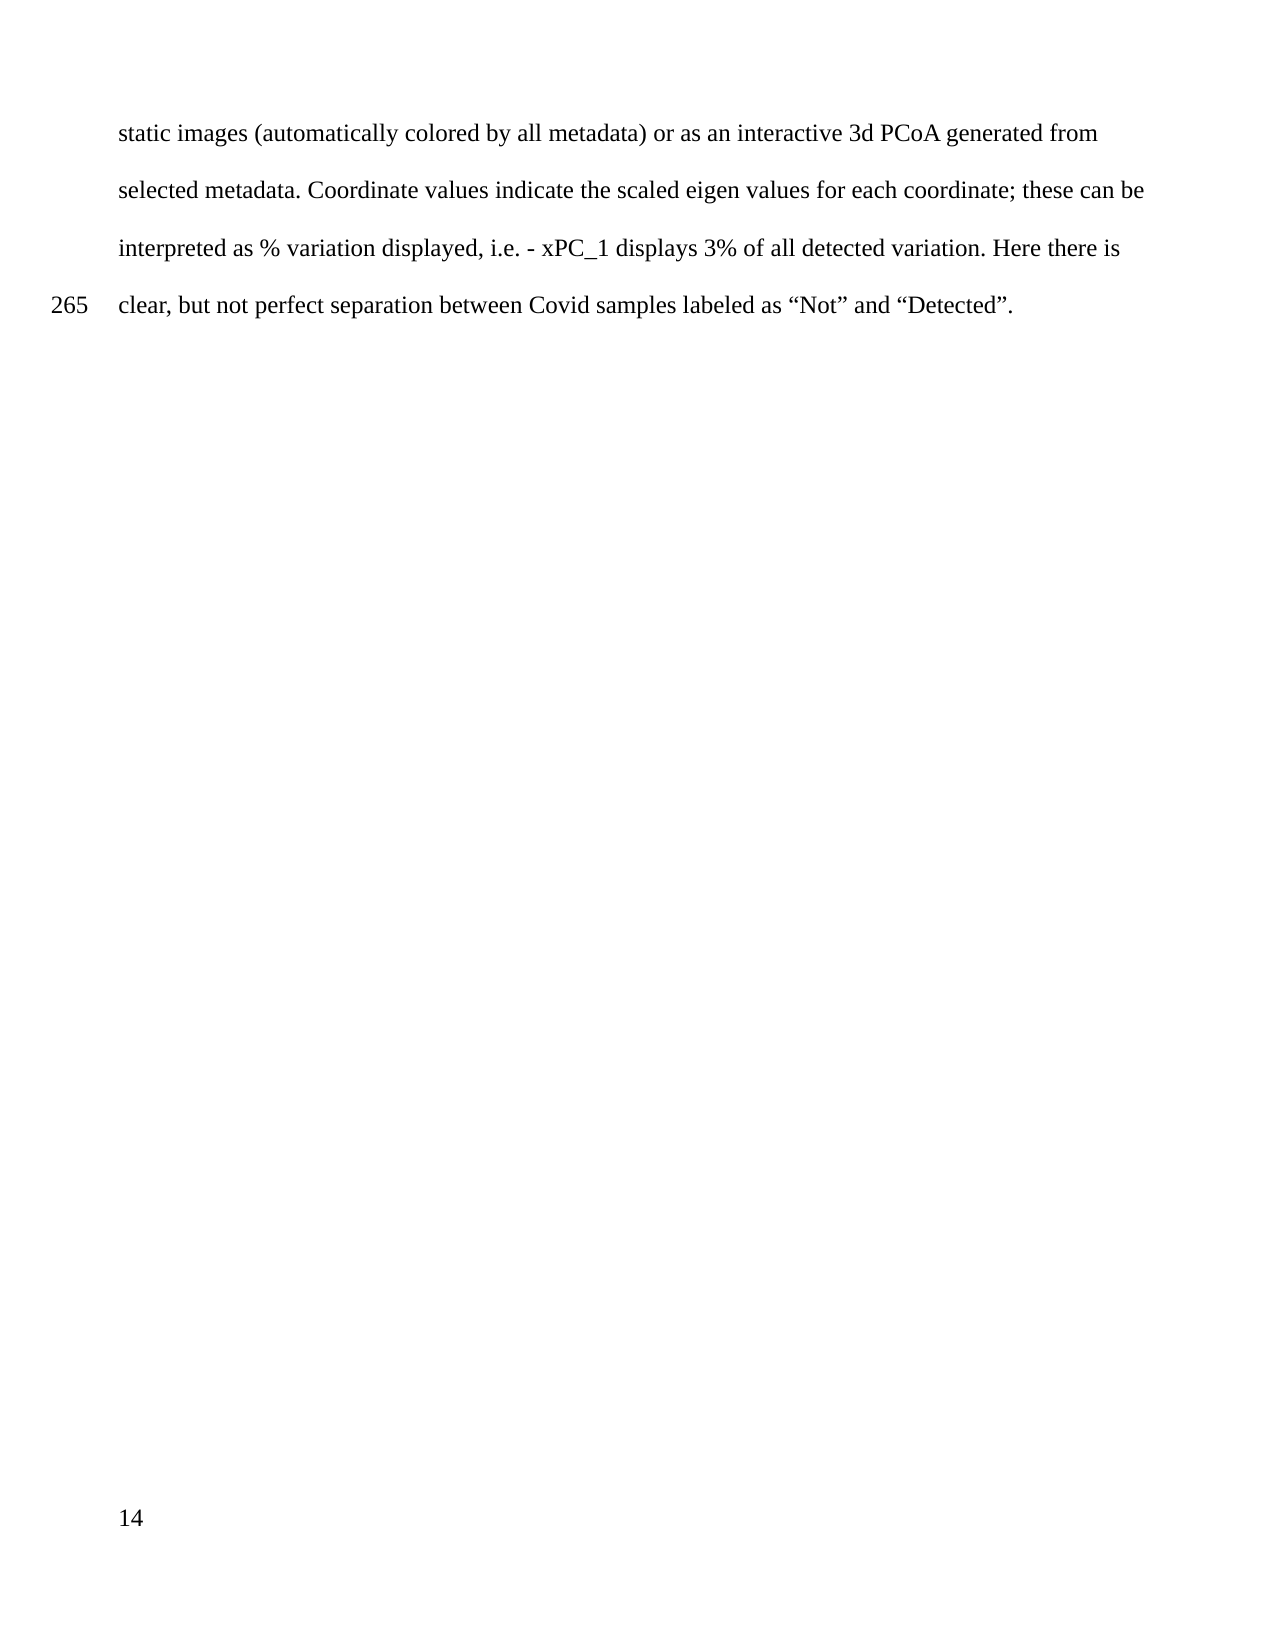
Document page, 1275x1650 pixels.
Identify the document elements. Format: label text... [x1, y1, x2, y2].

text static images (automatically colored by all metadata) or as an interactive 3d PCoA generated from selected metadata. Coordinate values indicate the scaled eigen values for each coordinate; these can be interpreted as % variation displayed, i.e. - xPC_1 displays 3% of all detected variation. Here there is clear, but not perfect separation between Covid samples labeled as “Not” and “Detected”. [118, 118, 1157, 319]
